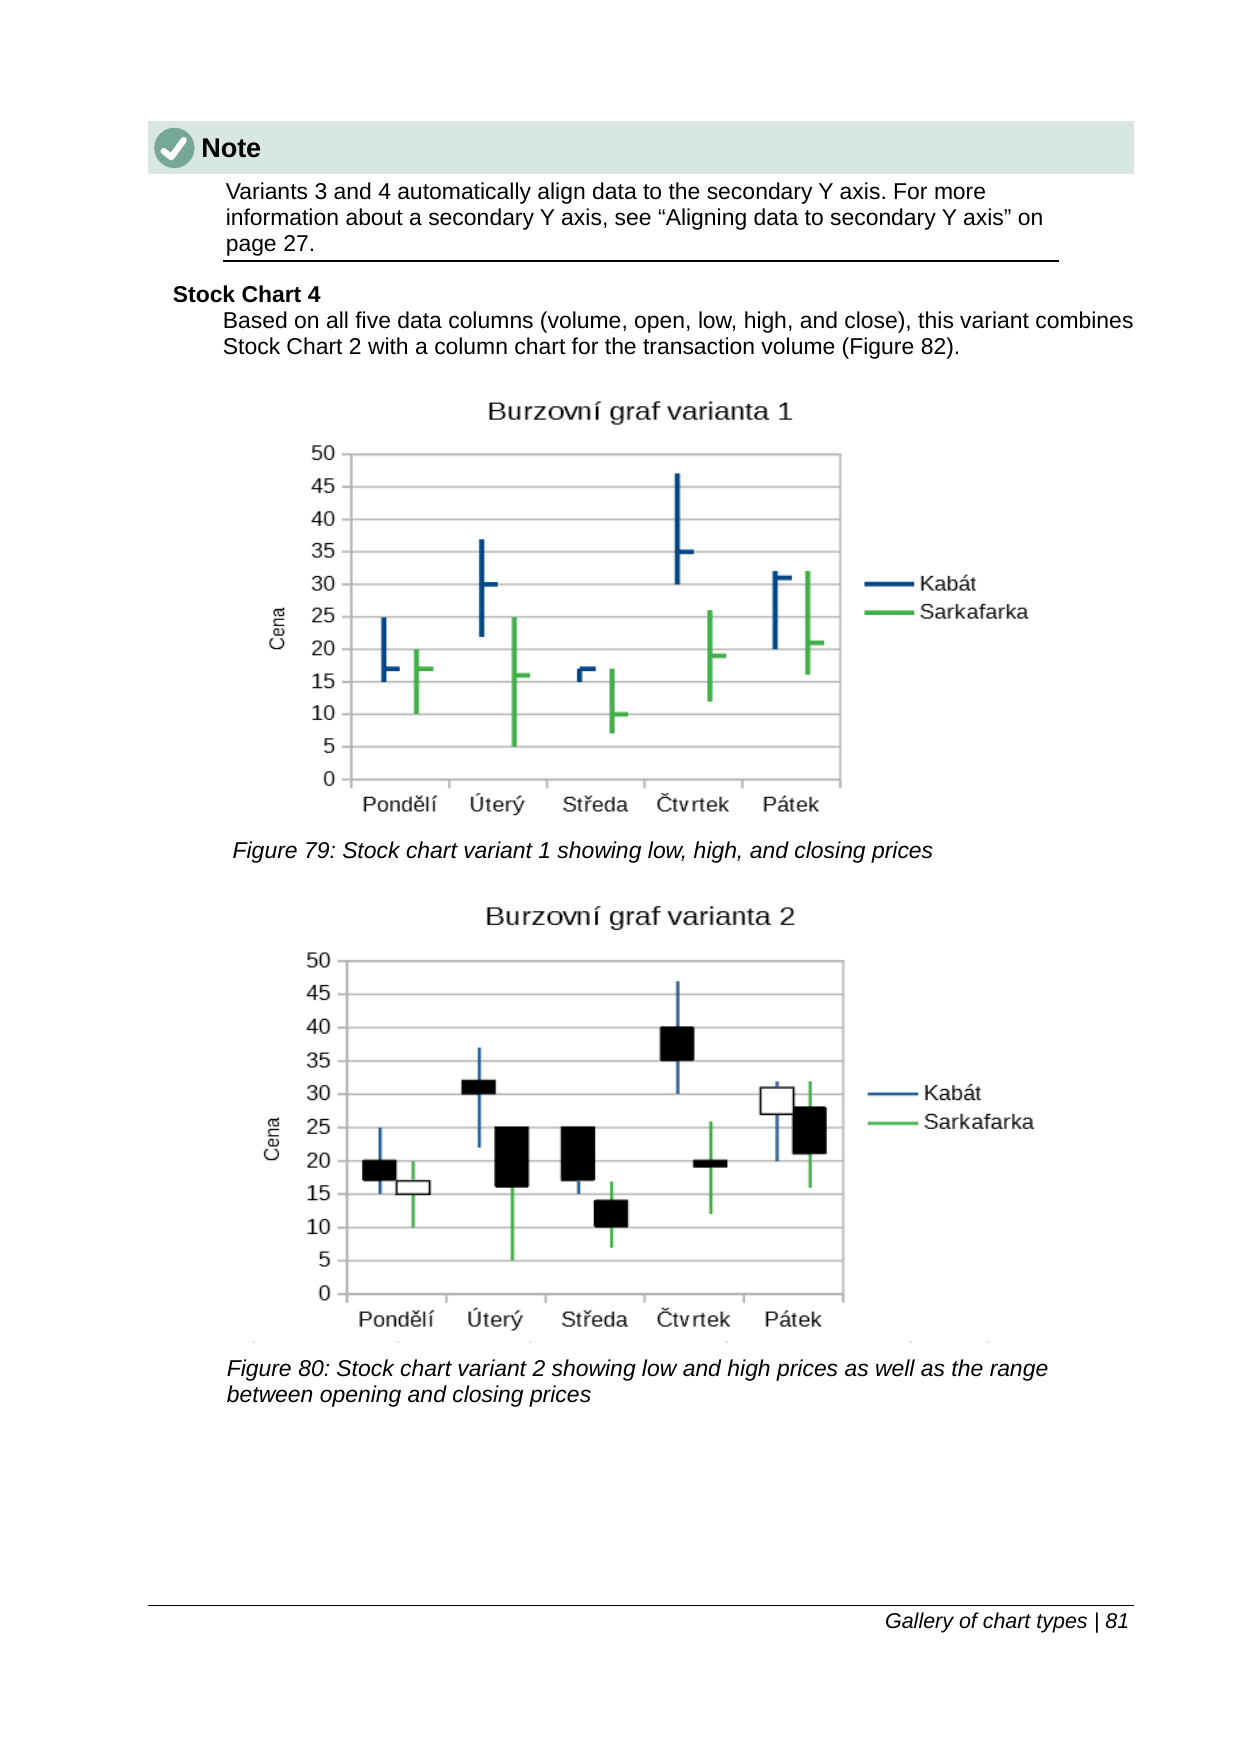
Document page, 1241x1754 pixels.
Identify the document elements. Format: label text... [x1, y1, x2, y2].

text Figure 80: Stock chart variant 2 showing low and high prices as well as the range between opening and closing prices [227, 1355, 1055, 1407]
subtitle Note [148, 121, 1134, 174]
text Stock Chart 4 [173, 281, 1134, 307]
text Based on all five data columns (volume, open, low, high, and close), this variant combines Stock Chart 2 with a column chart for the transaction volume (Figure 82). [223, 307, 1134, 359]
picture [232, 372, 1050, 825]
picture [226, 875, 1055, 1343]
text Variants 3 and 4 automatically align data to the secondary Y axis. For more information about a secondary Y axis, see “Aligning data to secondary Y axis” on page 27. [223, 174, 1059, 260]
text Figure 79: Stock chart variant 1 showing low, high, and closing prices [232, 837, 1049, 863]
